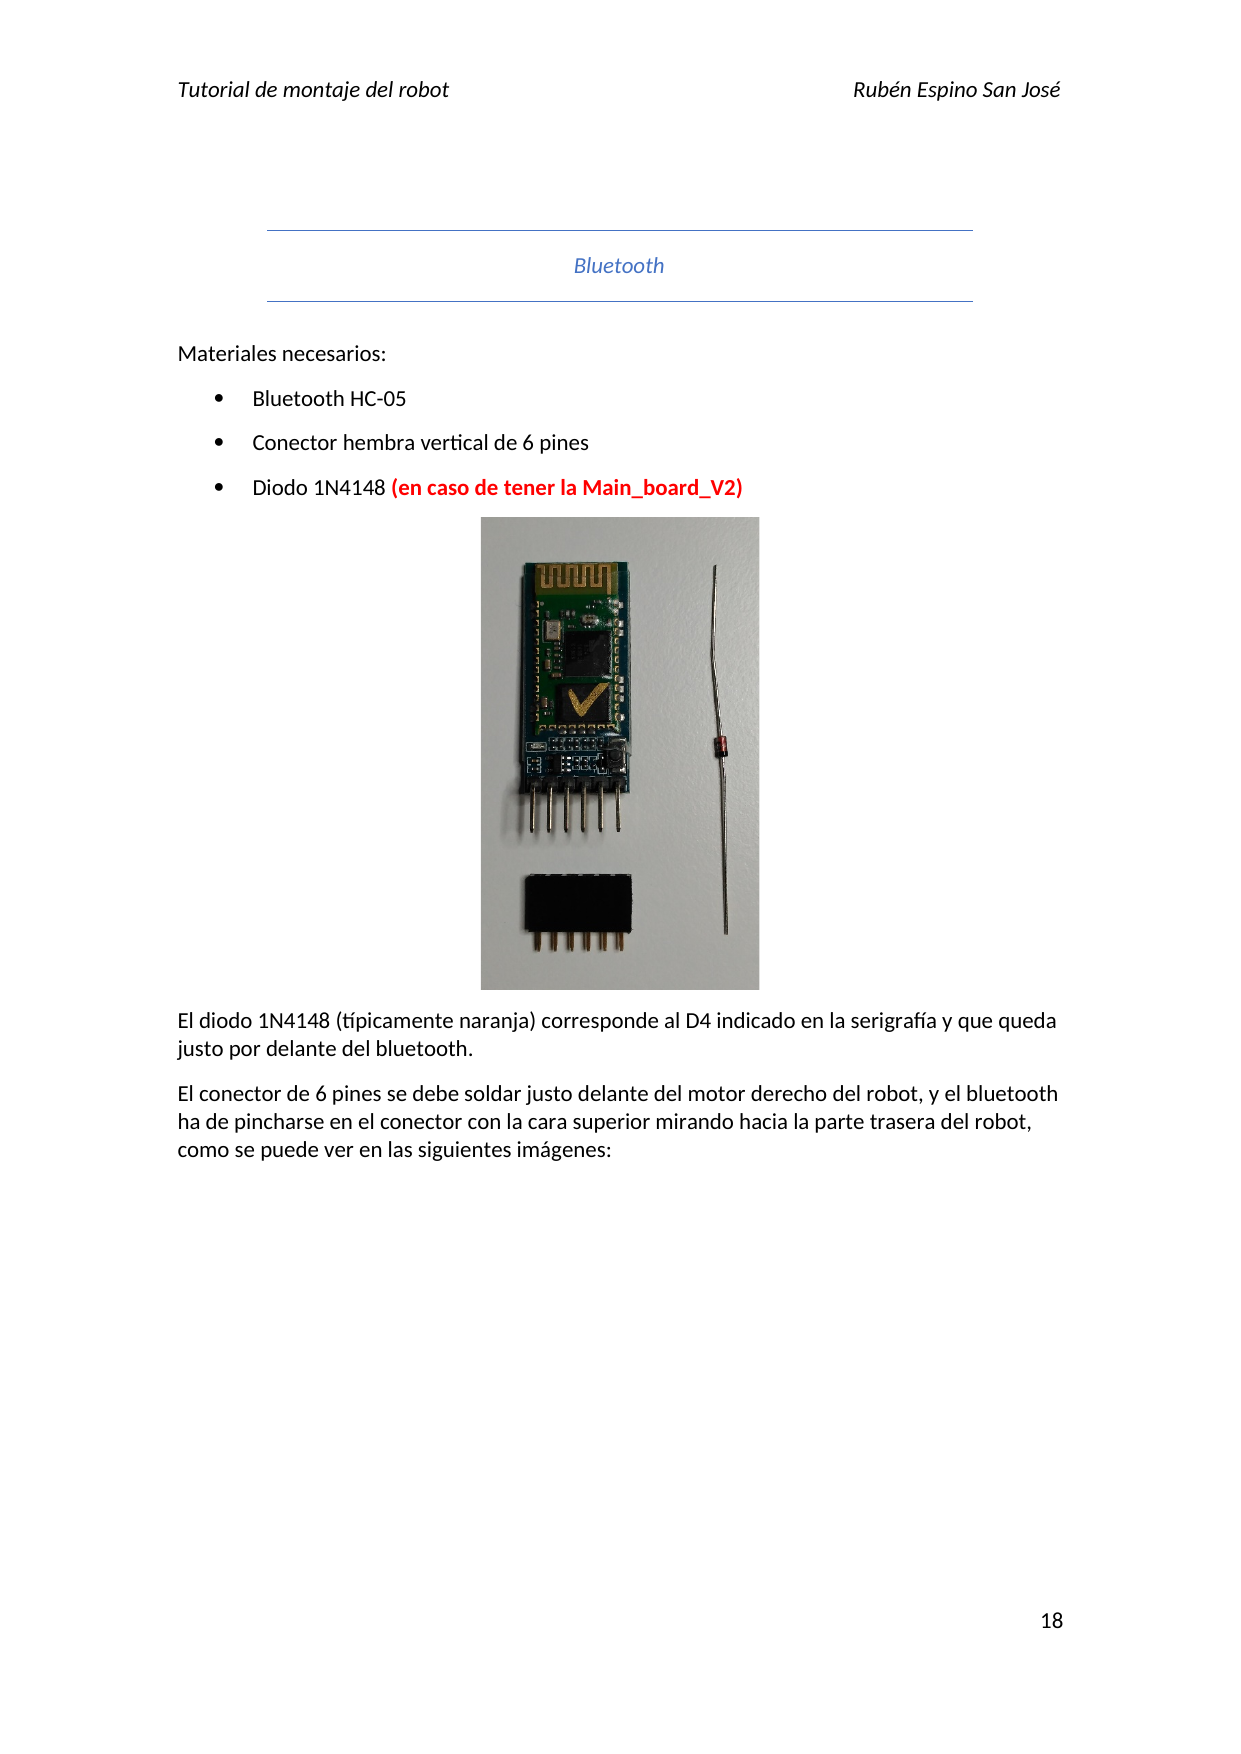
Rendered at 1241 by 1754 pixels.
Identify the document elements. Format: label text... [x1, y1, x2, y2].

text Materiales necesarios: [177, 339, 1063, 367]
list Bluetooth HC-05 [215, 384, 1063, 412]
text Bluetooth [267, 231, 973, 301]
text El conector de 6 pines se debe soldar justo delante del motor derecho del robot, y el bluetooth ha de pincharse en el conector con la cara superior mirando hacia la parte trasera del robot, como se puede ver en las siguientes imágenes: [177, 1079, 1063, 1163]
list Conector hembra vertical de 6 pines [215, 428, 1063, 456]
text El diodo 1N4148 (típicamente naranja) corresponde al D4 indicado en la serigrafía y que queda justo por delante del bluetooth. [177, 1006, 1063, 1062]
list Diodo 1N4148 (en caso de tener la Main_board_V2) [215, 473, 1063, 501]
